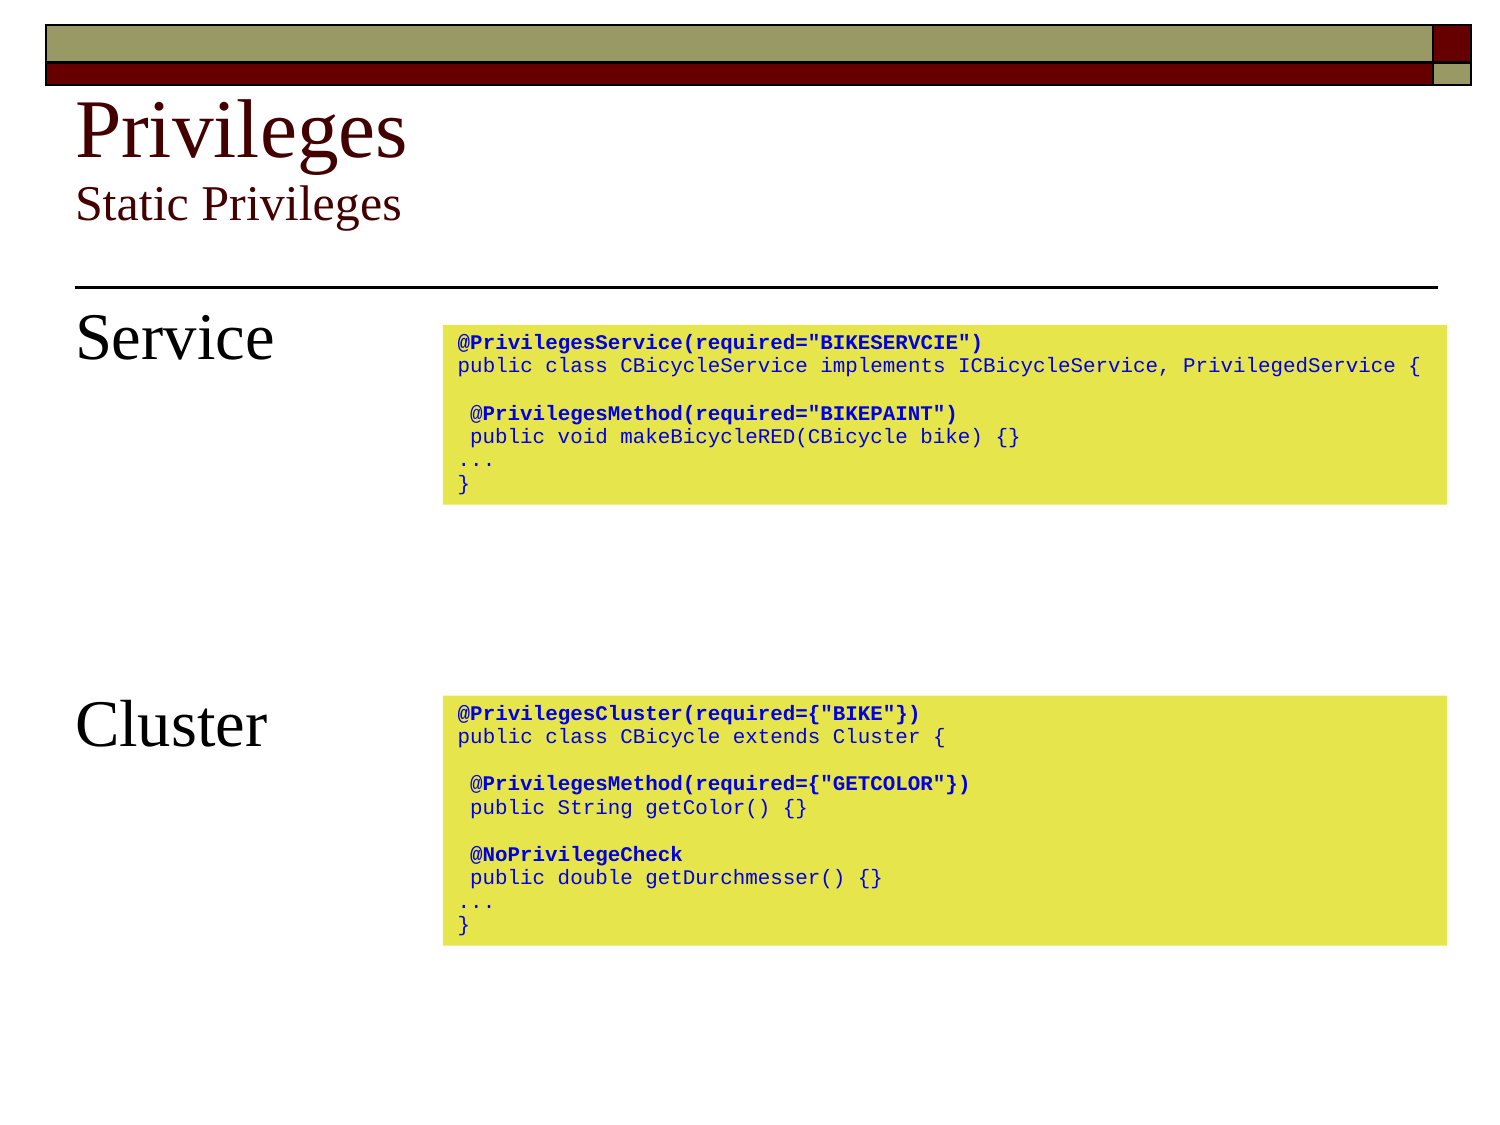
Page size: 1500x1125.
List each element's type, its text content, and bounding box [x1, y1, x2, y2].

title Privileges Static Privileges [75, 39, 1426, 276]
list Service Cluster [75, 299, 1426, 1006]
text_box @PrivilegesService(required="BIKESERVCIE") public class CBicycleService implements ICBicycleService, PrivilegedService { @PrivilegesMethod(required="BIKEPAINT") public void makeBicycleRED(CBicycle bike) {} ... } [442, 324, 1447, 505]
text_box @PrivilegesCluster(required={"BIKE"}) public class CBicycle extends Cluster { @PrivilegesMethod(required={"GETCOLOR"}) public String getColor() {} @NoPrivilegeCheck public double getDurchmesser() {} ... } [442, 695, 1447, 934]
